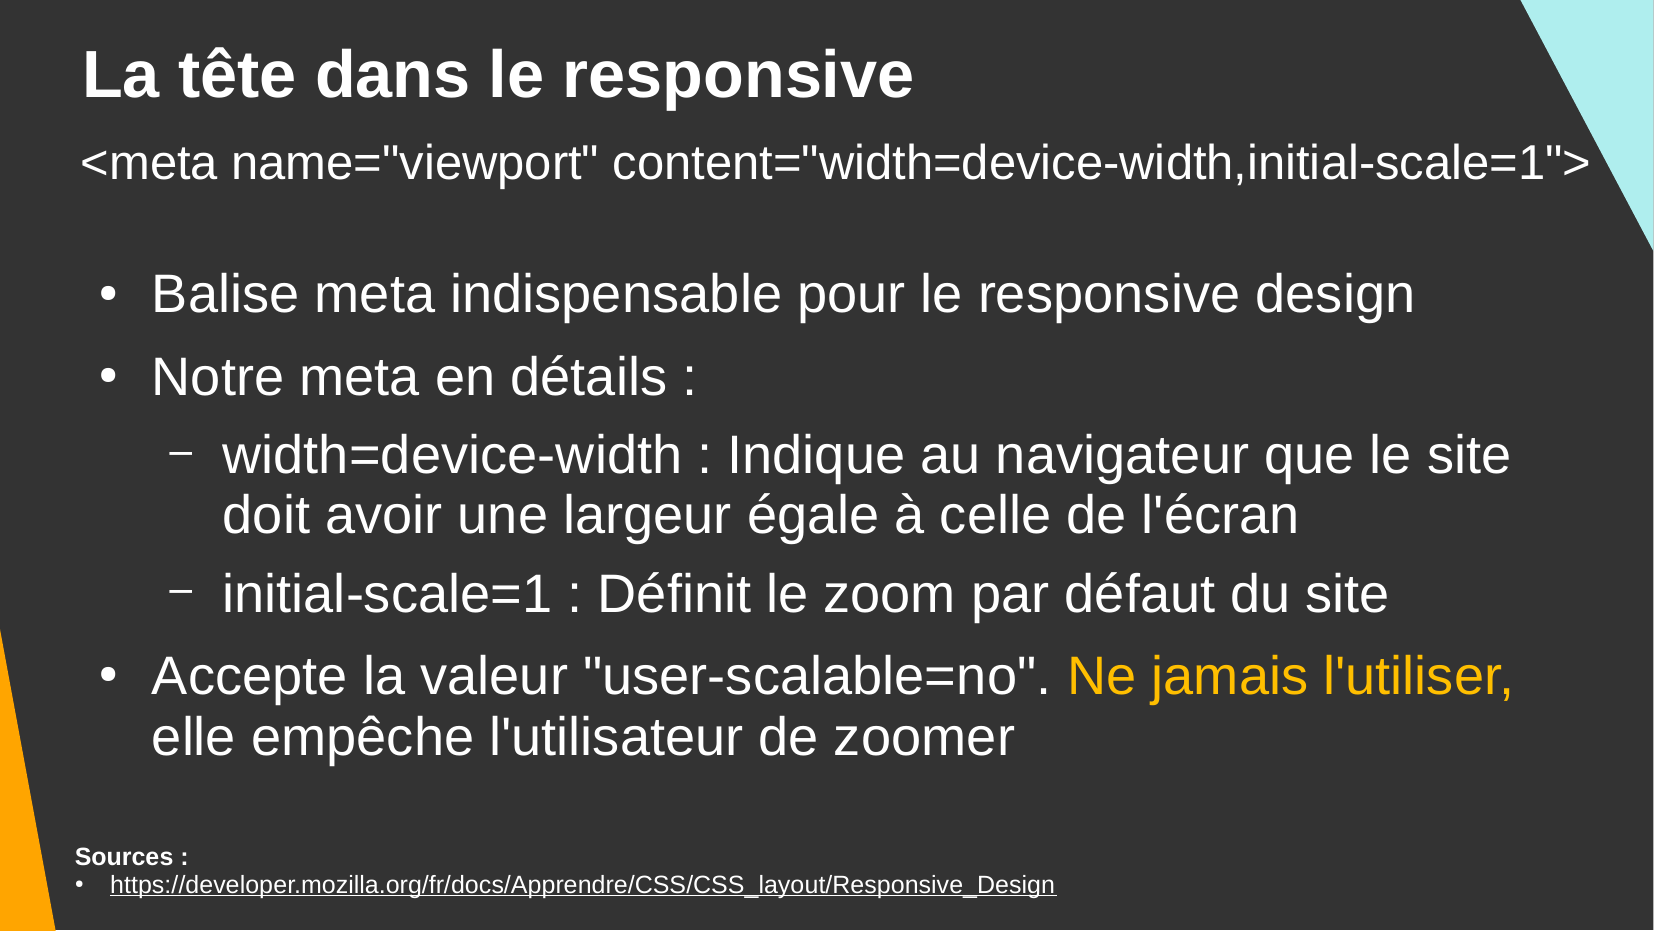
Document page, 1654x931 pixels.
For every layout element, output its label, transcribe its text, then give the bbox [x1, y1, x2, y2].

title La tête dans le responsive [82, 37, 1571, 112]
text_box Sources : https://developer.mozilla.org/fr/docs/Apprendre/CSS/CSS_layout/Responsive_Design [60, 835, 1546, 907]
list <meta name="viewport" content="width=device-width,initial-scale=1"> [80, 135, 1605, 240]
list Balise meta indispensable pour le responsive design Notre meta en détails : width=device-width : Indique au navigateur que le site doit avoir une largeur égale à celle de l'écran initial-scale=1 : Définit le zoom par défaut du site Accepte la valeur "user-scalable=no". Ne jamais l'utiliser, elle empêche l'utilisateur de zoomer [80, 263, 1605, 780]
text_box [0, 629, 56, 931]
text_box [1520, 0, 1654, 253]
